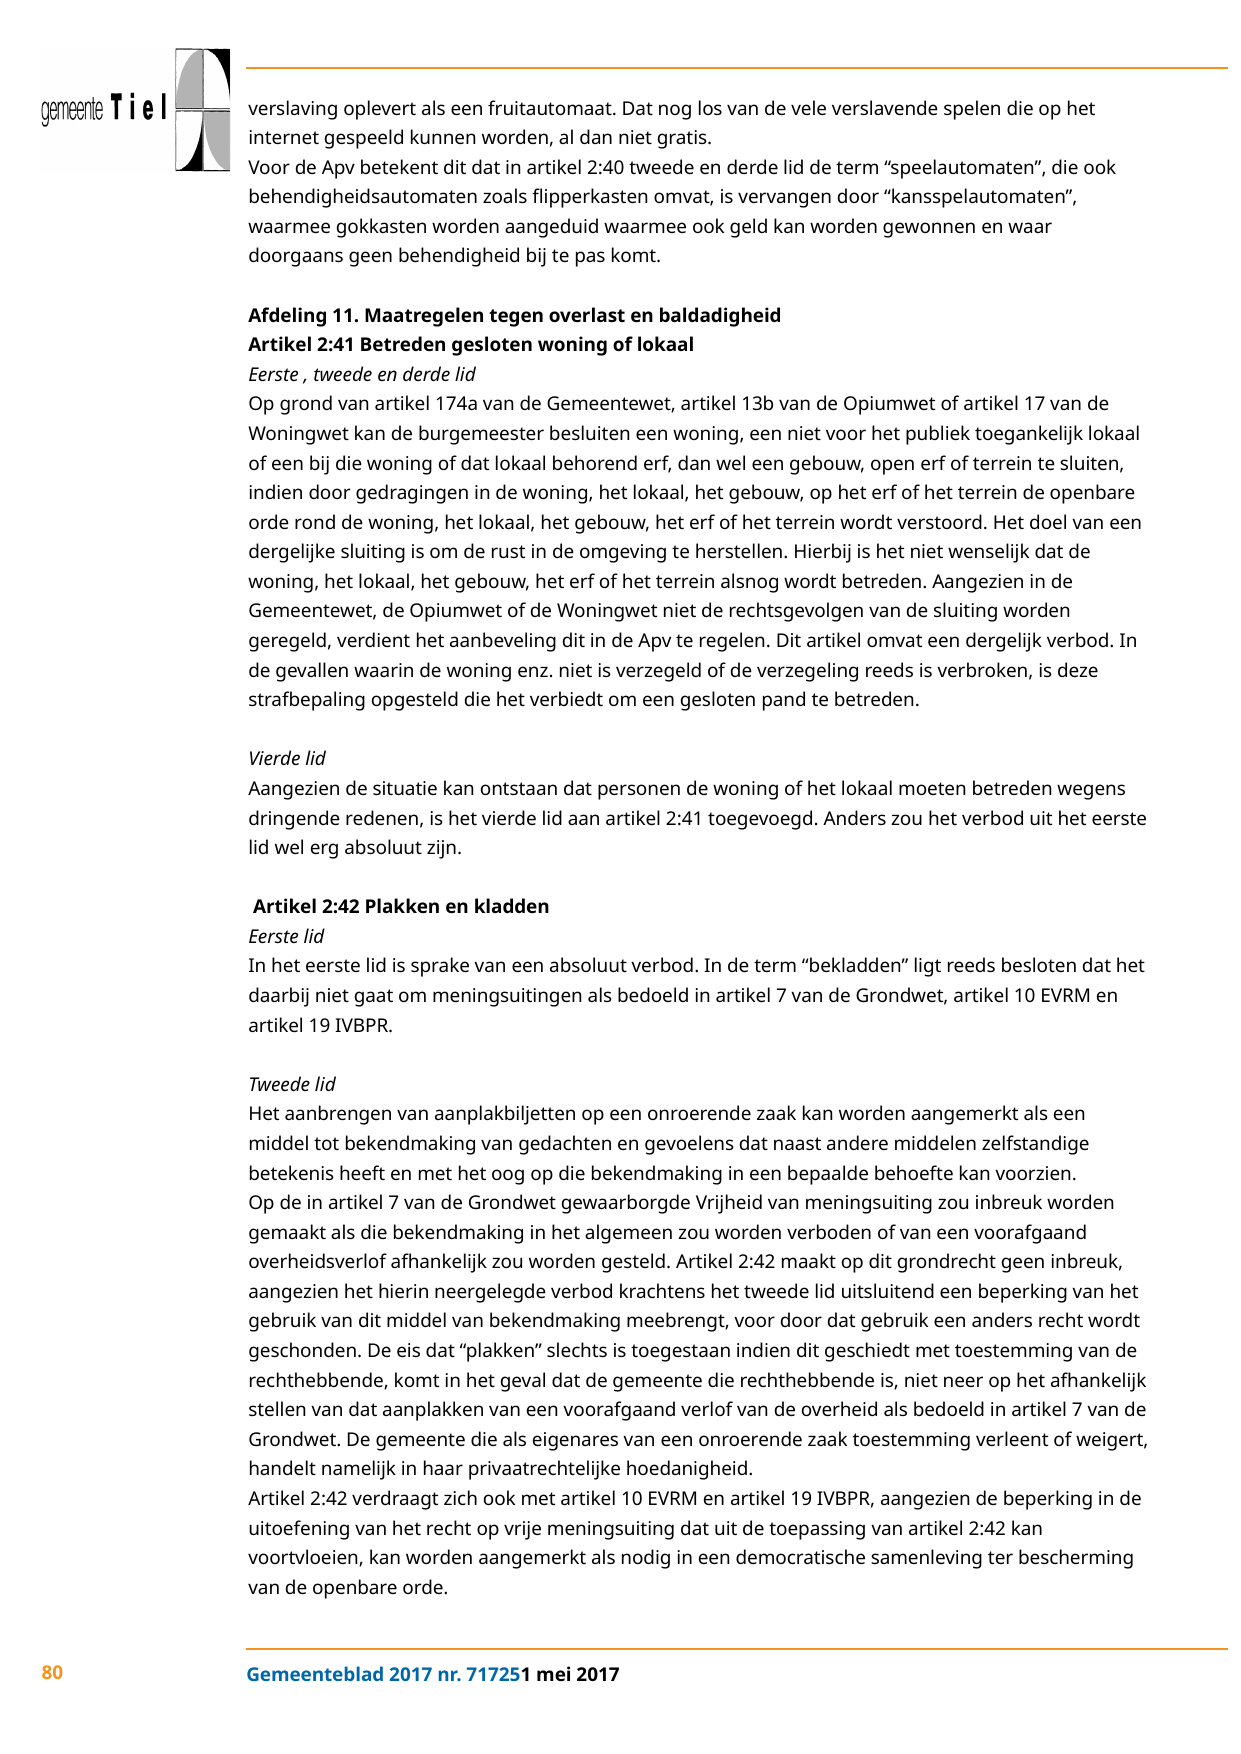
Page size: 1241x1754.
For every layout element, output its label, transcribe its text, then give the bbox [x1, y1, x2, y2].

text Op de in artikel 7 van de Grondwet gewaarborgde Vrijheid van meningsuiting zou inbreuk worden gemaakt als die bekendmaking in het algemeen zou worden verboden of van een voorafgaand overheidsverlof afhankelijk zou worden gesteld. Artikel 2:42 maakt op dit grondrecht geen inbreuk, aangezien het hierin neergelegde verbod krachtens het tweede lid uitsluitend een beperking van het gebruik van dit middel van bekendmaking meebrengt, voor door dat gebruik een anders recht wordt geschonden. De eis dat “plakken” slechts is toegestaan indien dit geschiedt met toestemming van de rechthebbende, komt in het geval dat de gemeente die rechthebbende is, niet neer op het afhankelijk stellen van dat aanplakken van een voorafgaand verlof van de overheid als bedoeld in artikel 7 van de Grondwet. De gemeente die als eigenares van een onroerende zaak toestemming verleent of weigert, handelt namelijk in haar privaatrechtelijke hoedanigheid. [248, 1189, 1152, 1481]
text Aangezien de situatie kan ontstaan dat personen de woning of het lokaal moeten betreden wegens dringende redenen, is het vierde lid aan artikel 2:41 toegevoegd. Anders zou het verbod uit het eerste lid wel erg absoluut zijn. [248, 775, 1152, 860]
text Voor de Apv betekent dit dat in artikel 2:40 tweede en derde lid de term “speelautomaten”, die ook behendigheidsautomaten zoals flipperkasten omvat, is vervangen door “kansspelautomaten”, waarmee gokkasten worden aangeduid waarmee ook geld kan worden gewonnen en waar doorgaans geen behendigheid bij te pas komt. [248, 154, 1152, 268]
text Artikel 2:42 Plakken en kladden [248, 893, 1152, 919]
text Het aanbrengen van aanplakbiljetten op een onroerende zaak kan worden aangemerkt als een middel tot bekendmaking van gedachten en gevoelens dat naast andere middelen zelfstandige betekenis heeft en met het oog op die bekendmaking in een bepaalde behoefte kan voorzien. [248, 1101, 1152, 1186]
text Eerste lid [248, 923, 1152, 949]
text Afdeling 11. Maatregelen tegen overlast en baldadigheid [248, 302, 1152, 328]
text Op grond van artikel 174a van de Gemeentewet, artikel 13b van de Opiumwet of artikel 17 van de Woningwet kan de burgemeester besluiten een woning, een niet voor het publiek toegankelijk lokaal of een bij die woning of dat lokaal behorend erf, dan wel een gebouw, open erf of terrein te sluiten, indien door gedragingen in de woning, het lokaal, het gebouw, op het erf of het terrein de openbare orde rond de woning, het lokaal, het gebouw, het erf of het terrein wordt verstoord. Het doel van een dergelijke sluiting is om de rust in de omgeving te herstellen. Hierbij is het niet wenselijk dat de woning, het lokaal, het gebouw, het erf of het terrein alsnog wordt betreden. Aangezien in de Gemeentewet, de Opiumwet of de Woningwet niet de rechtsgevolgen van de sluiting worden geregeld, verdient het aanbeveling dit in de Apv te regelen. Dit artikel omvat een dergelijk verbod. In de gevallen waarin de woning enz. niet is verzegeld of de verzegeling reeds is verbroken, is deze strafbepaling opgesteld die het verbiedt om een gesloten pand te betreden. [248, 391, 1152, 712]
text In het eerste lid is sprake van een absoluut verbod. In de term “bekladden” ligt reeds besloten dat het daarbij niet gaat om meningsuitingen als bedoeld in artikel 7 van de Grondwet, artikel 10 EVRM en artikel 19 IVBPR. [248, 953, 1152, 1038]
picture [41, 47, 231, 172]
text Eerste , tweede en derde lid [248, 361, 1152, 387]
text Artikel 2:41 Betreden gesloten woning of lokaal [248, 331, 1152, 357]
text Artikel 2:42 verdraagt zich ook met artikel 10 EVRM en artikel 19 IVBPR, aangezien de beperking in de uitoefening van het recht op vrije meningsuiting dat uit de toepassing van artikel 2:42 kan voortvloeien, kan worden aangemerkt als nodig in een democratische samenleving ter bescherming van de openbare orde. [248, 1485, 1152, 1600]
text Tweede lid [248, 1071, 1152, 1097]
text verslaving oplevert als een fruitautomaat. Dat nog los van de vele verslavende spelen die op het internet gespeeld kunnen worden, al dan niet gratis. [248, 95, 1152, 150]
text Vierde lid [248, 746, 1152, 771]
